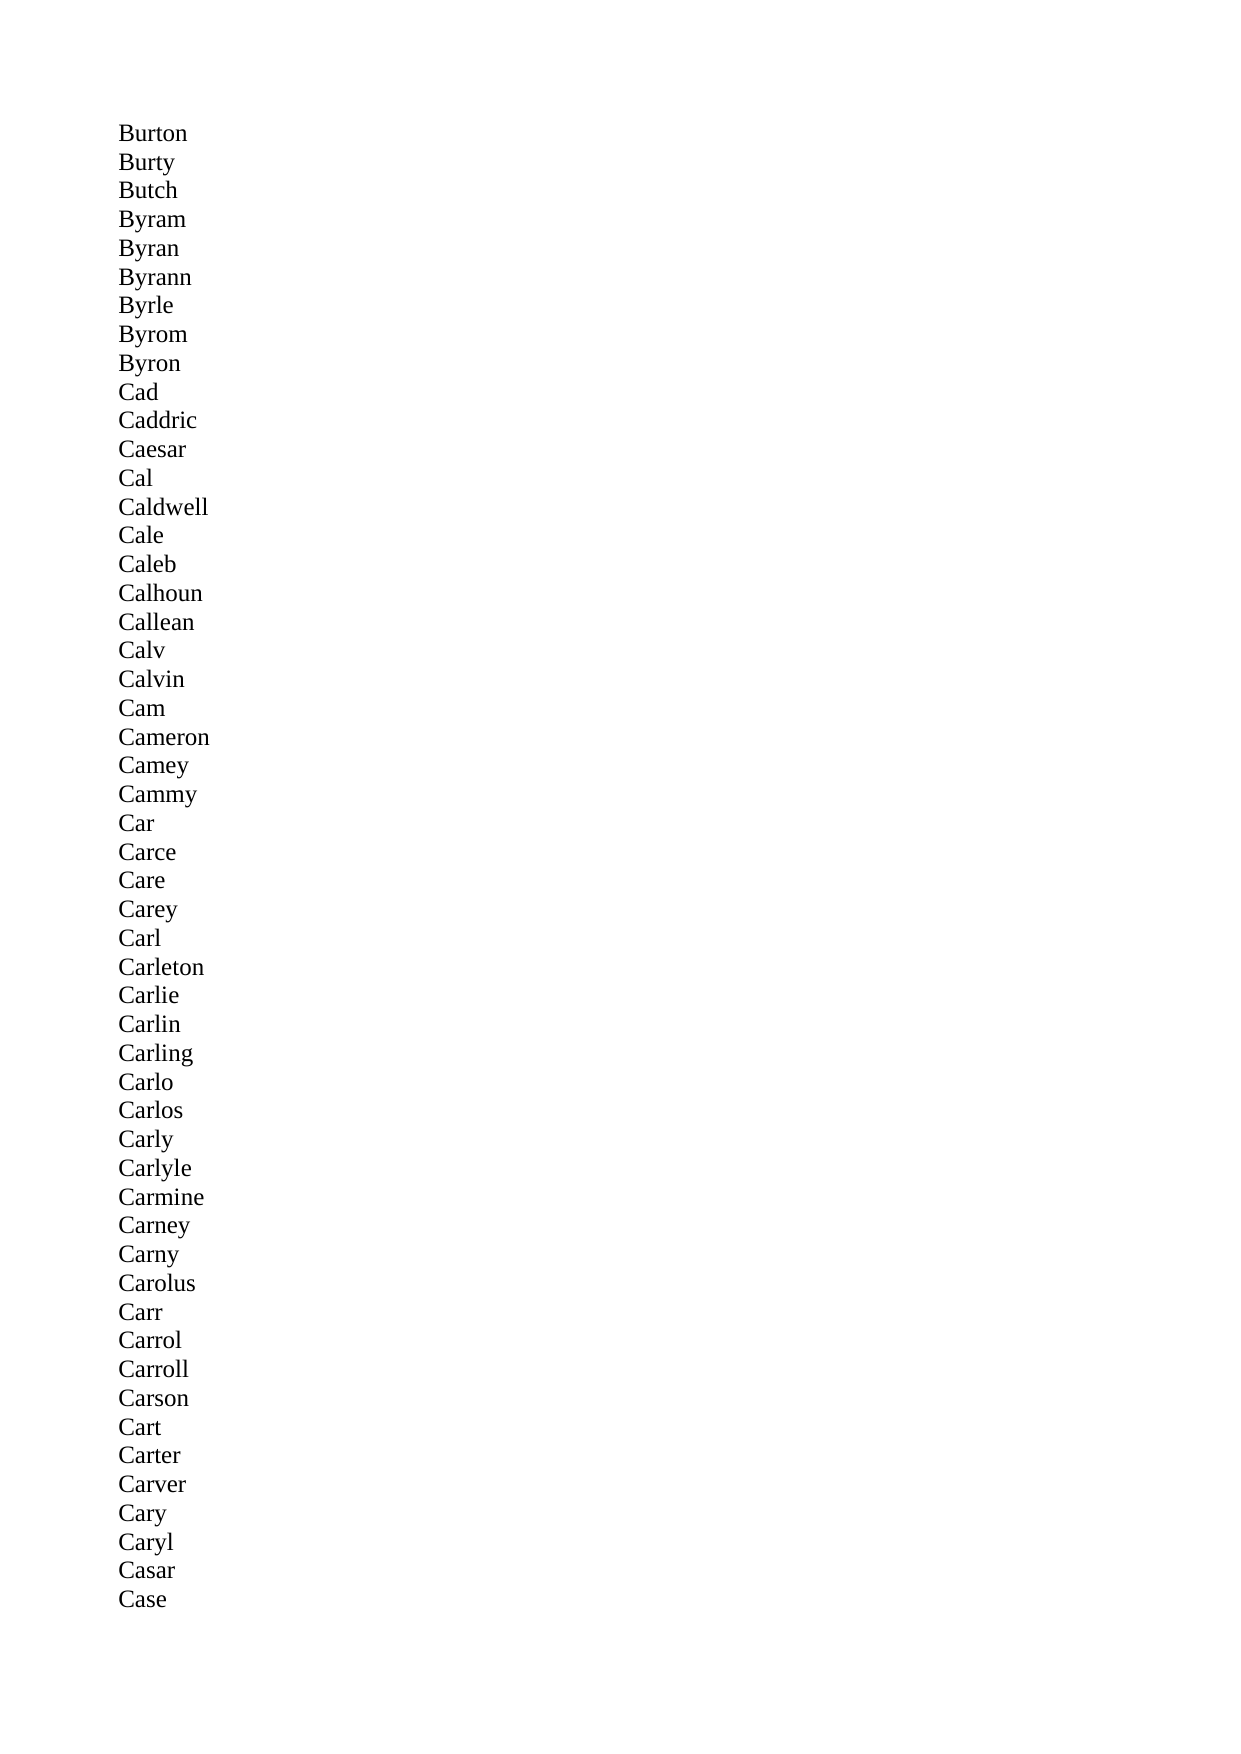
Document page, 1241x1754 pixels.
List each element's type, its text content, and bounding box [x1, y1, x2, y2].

text Burton Burty Butch Byram Byran Byrann Byrle Byrom Byron Cad Caddric Caesar Cal Caldwell Cale Caleb Calhoun Callean Calv Calvin Cam Cameron Camey Cammy Car Carce Care Carey Carl Carleton Carlie Carlin Carling Carlo Carlos Carly Carlyle Carmine Carney Carny Carolus Carr Carrol Carroll Carson Cart Carter Carver Cary Caryl Casar Case [118, 118, 1122, 1613]
